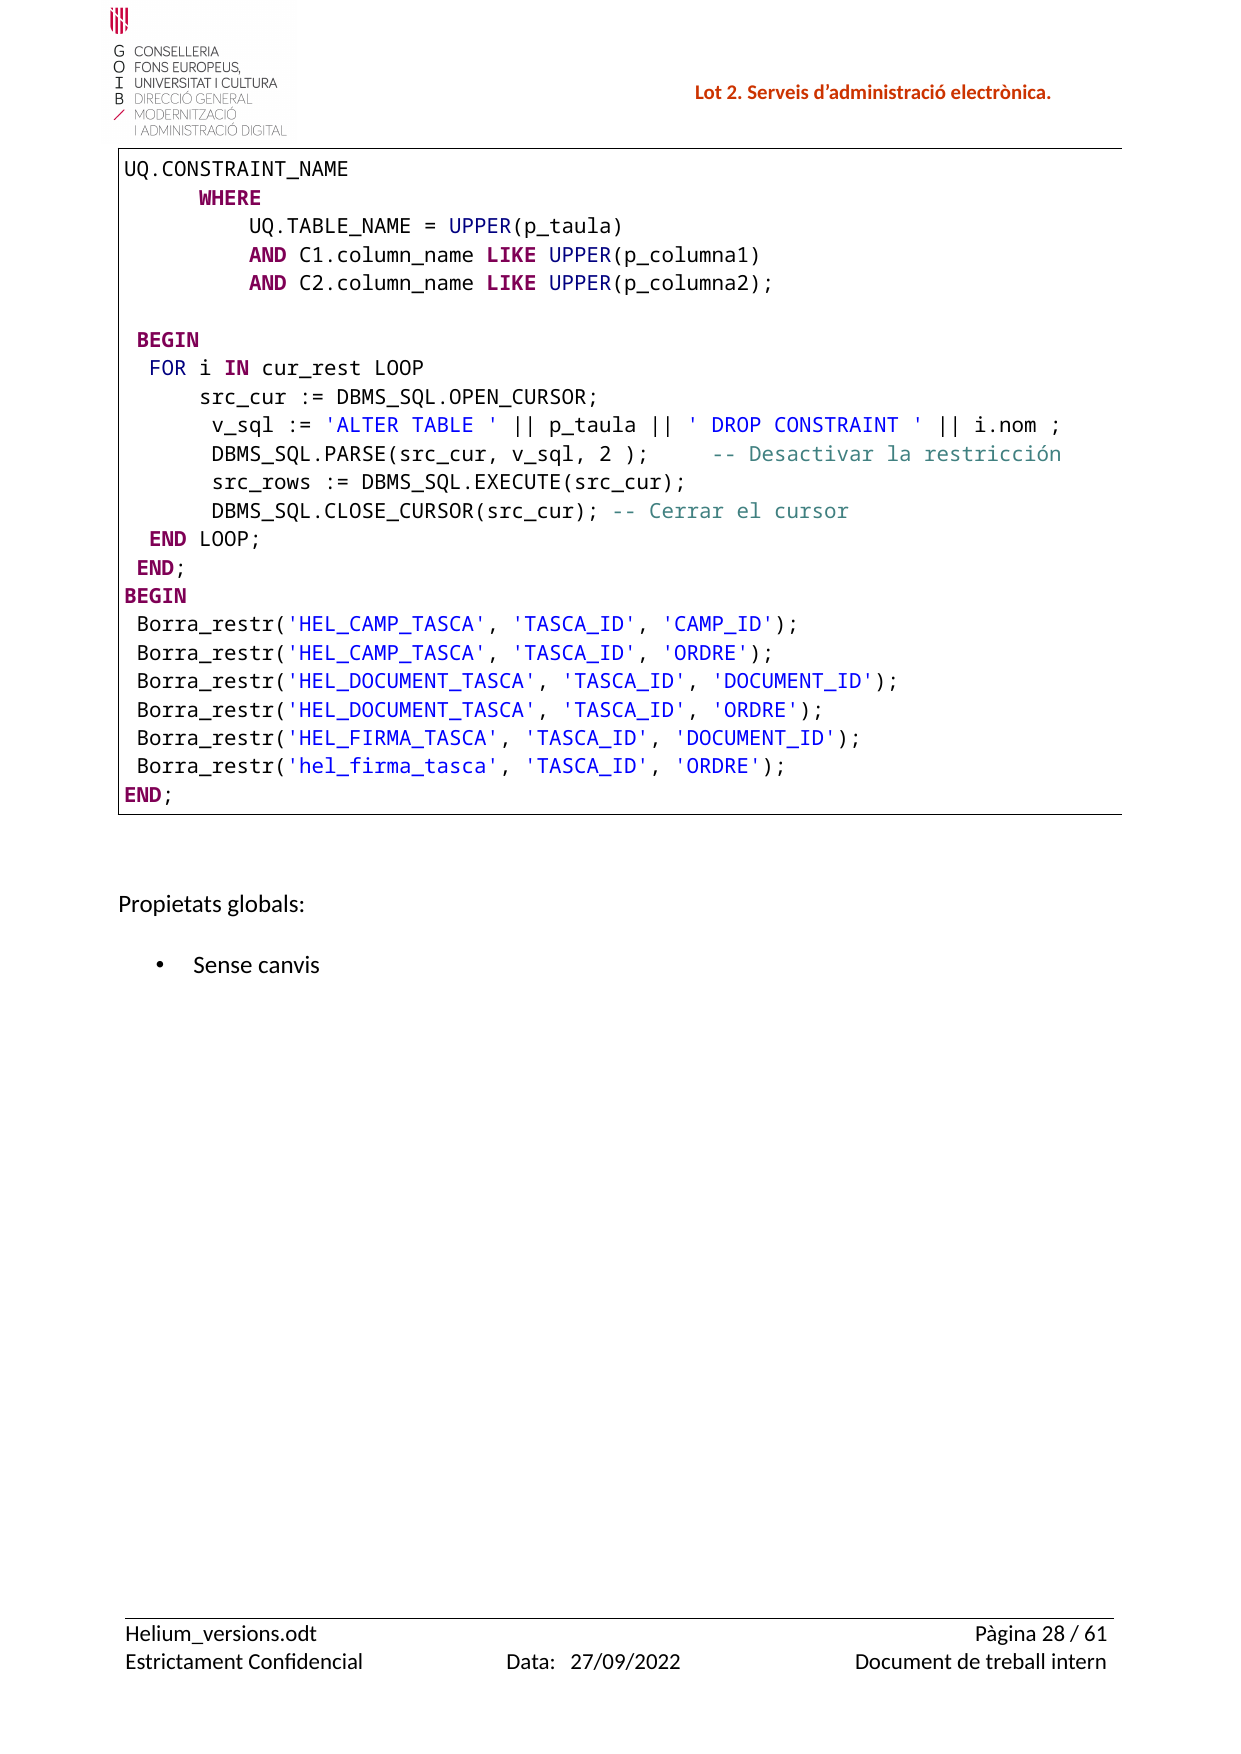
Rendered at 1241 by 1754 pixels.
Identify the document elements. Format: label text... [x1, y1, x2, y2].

table_header UQ.CONSTRAINT_NAME WHERE UQ.TABLE_NAME = UPPER(p_taula) AND C1.column_name LIKE UPPER(p_columna1) AND C2.column_name LIKE UPPER(p_columna2); BEGIN FOR i IN cur_rest LOOP src_cur := DBMS_SQL.OPEN_CURSOR; v_sql := 'ALTER TABLE ' || p_taula || ' DROP CONSTRAINT ' || i.nom ; DBMS_SQL.PARSE(src_cur, v_sql, 2 ); -- Desactivar la restricción src_rows := DBMS_SQL.EXECUTE(src_cur); DBMS_SQL.CLOSE_CURSOR(src_cur); -- Cerrar el cursor END LOOP; END; BEGIN Borra_restr('HEL_CAMP_TASCA', 'TASCA_ID', 'CAMP_ID'); Borra_restr('HEL_CAMP_TASCA', 'TASCA_ID', 'ORDRE'); Borra_restr('HEL_DOCUMENT_TASCA', 'TASCA_ID', 'DOCUMENT_ID'); Borra_restr('HEL_DOCUMENT_TASCA', 'TASCA_ID', 'ORDRE'); Borra_restr('HEL_FIRMA_TASCA', 'TASCA_ID', 'DOCUMENT_ID'); Borra_restr('hel_firma_tasca', 'TASCA_ID', 'ORDRE'); END; [119, 149, 1122, 814]
picture [100, 0, 297, 144]
list Sense canvis [156, 949, 1122, 980]
text Propietats globals: [118, 888, 1122, 919]
